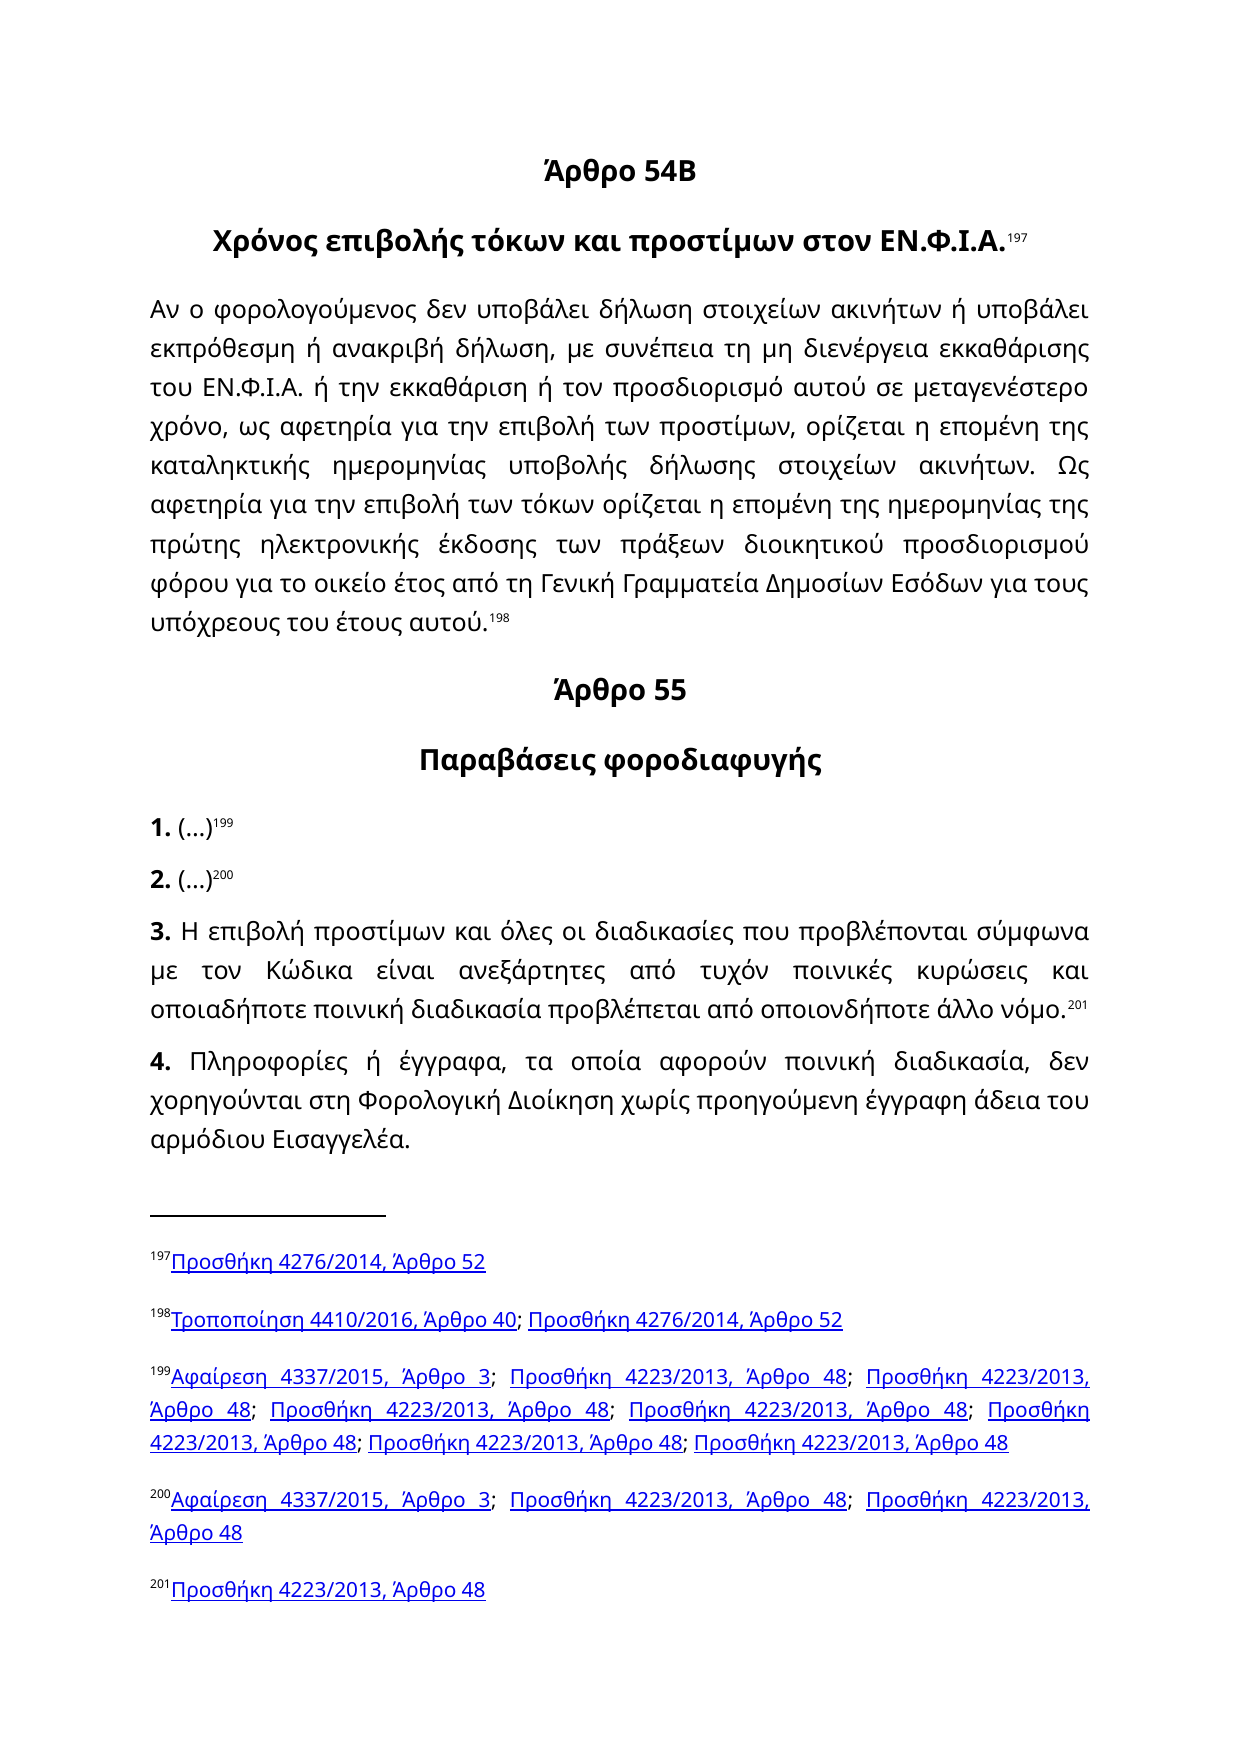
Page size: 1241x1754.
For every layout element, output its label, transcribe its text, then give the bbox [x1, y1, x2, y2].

text Αν ο φορολογούμενος δεν υποβάλει δήλωση στοιχείων ακινήτων ή υποβάλει εκπρόθεσμη ή ανακριβή δήλωση, με συνέπεια τη μη διενέργεια εκκαθάρισης του ΕΝ.Φ.Ι.Α. ή την εκκαθάριση ή τον προσδιορισμό αυτού σε μεταγενέστερο χρόνο, ως αφετηρία για την επιβολή των προστίμων, ορίζεται η επομένη της καταληκτικής ημερομηνίας υποβολής δήλωσης στοιχείων ακινήτων. Ως αφετηρία για την επιβολή των τόκων ορίζεται η επομένη της ημερομηνίας της πρώτης ηλεκτρονικής έκδοσης των πράξεων διοικητικού προσδιορισμού φόρου για το οικείο έτος από τη Γενική Γραμματεία Δημοσίων Εσόδων για τους υπόχρεους του έτους αυτού. [150, 291, 1090, 639]
text 2. (…) [150, 862, 1090, 896]
text 4. Πληροφορίες ή έγγραφα, τα οποία αφορούν ποινική διαδικασία, δεν χορηγούνται στη Φορολογική Διοίκηση χωρίς προηγούμενη έγγραφη άδεια του αρμόδιου Εισαγγελέα. [150, 1043, 1090, 1156]
text 3. Η επιβολή προστίμων και όλες οι διαδικασίες που προβλέπονται σύμφωνα με τον Κώδικα είναι ανεξάρτητες από τυχόν ποινικές κυρώσεις και οποιαδήποτε ποινική διαδικασία προβλέπεται από οποιονδήποτε άλλο νόμο. [150, 913, 1090, 1026]
text Αφαίρεση 4337/2015, Άρθρο 3; Προσθήκη 4223/2013, Άρθρο 48; Προσθήκη 4223/2013, Άρθρο 48 [150, 1485, 1090, 1546]
subtitle Άρθρο 54B [150, 150, 1090, 190]
subtitle Άρθρο 55 [150, 669, 1090, 708]
subtitle Παραβάσεις φοροδιαφυγής [150, 739, 1090, 779]
text Προσθήκη 4276/2014, Άρθρο 52 [150, 1247, 1090, 1276]
text Αφαίρεση 4337/2015, Άρθρο 3; Προσθήκη 4223/2013, Άρθρο 48; Προσθήκη 4223/2013, Άρθρο 48; Προσθήκη 4223/2013, Άρθρο 48; Προσθήκη 4223/2013, Άρθρο 48; Προσθήκη 4223/2013, Άρθρο 48; Προσθήκη 4223/2013, Άρθρο 48; Προσθήκη 4223/2013, Άρθρο 48 [150, 1362, 1090, 1456]
text Τροποποίηση 4410/2016, Άρθρο 40; Προσθήκη 4276/2014, Άρθρο 52 [150, 1305, 1090, 1333]
text 1. (…) [150, 810, 1090, 844]
subtitle Χρόνος επιβολής τόκων και προστίμων στον ΕΝ.Φ.Ι.Α. [150, 221, 1090, 260]
text Προσθήκη 4223/2013, Άρθρο 48 [150, 1576, 1090, 1604]
